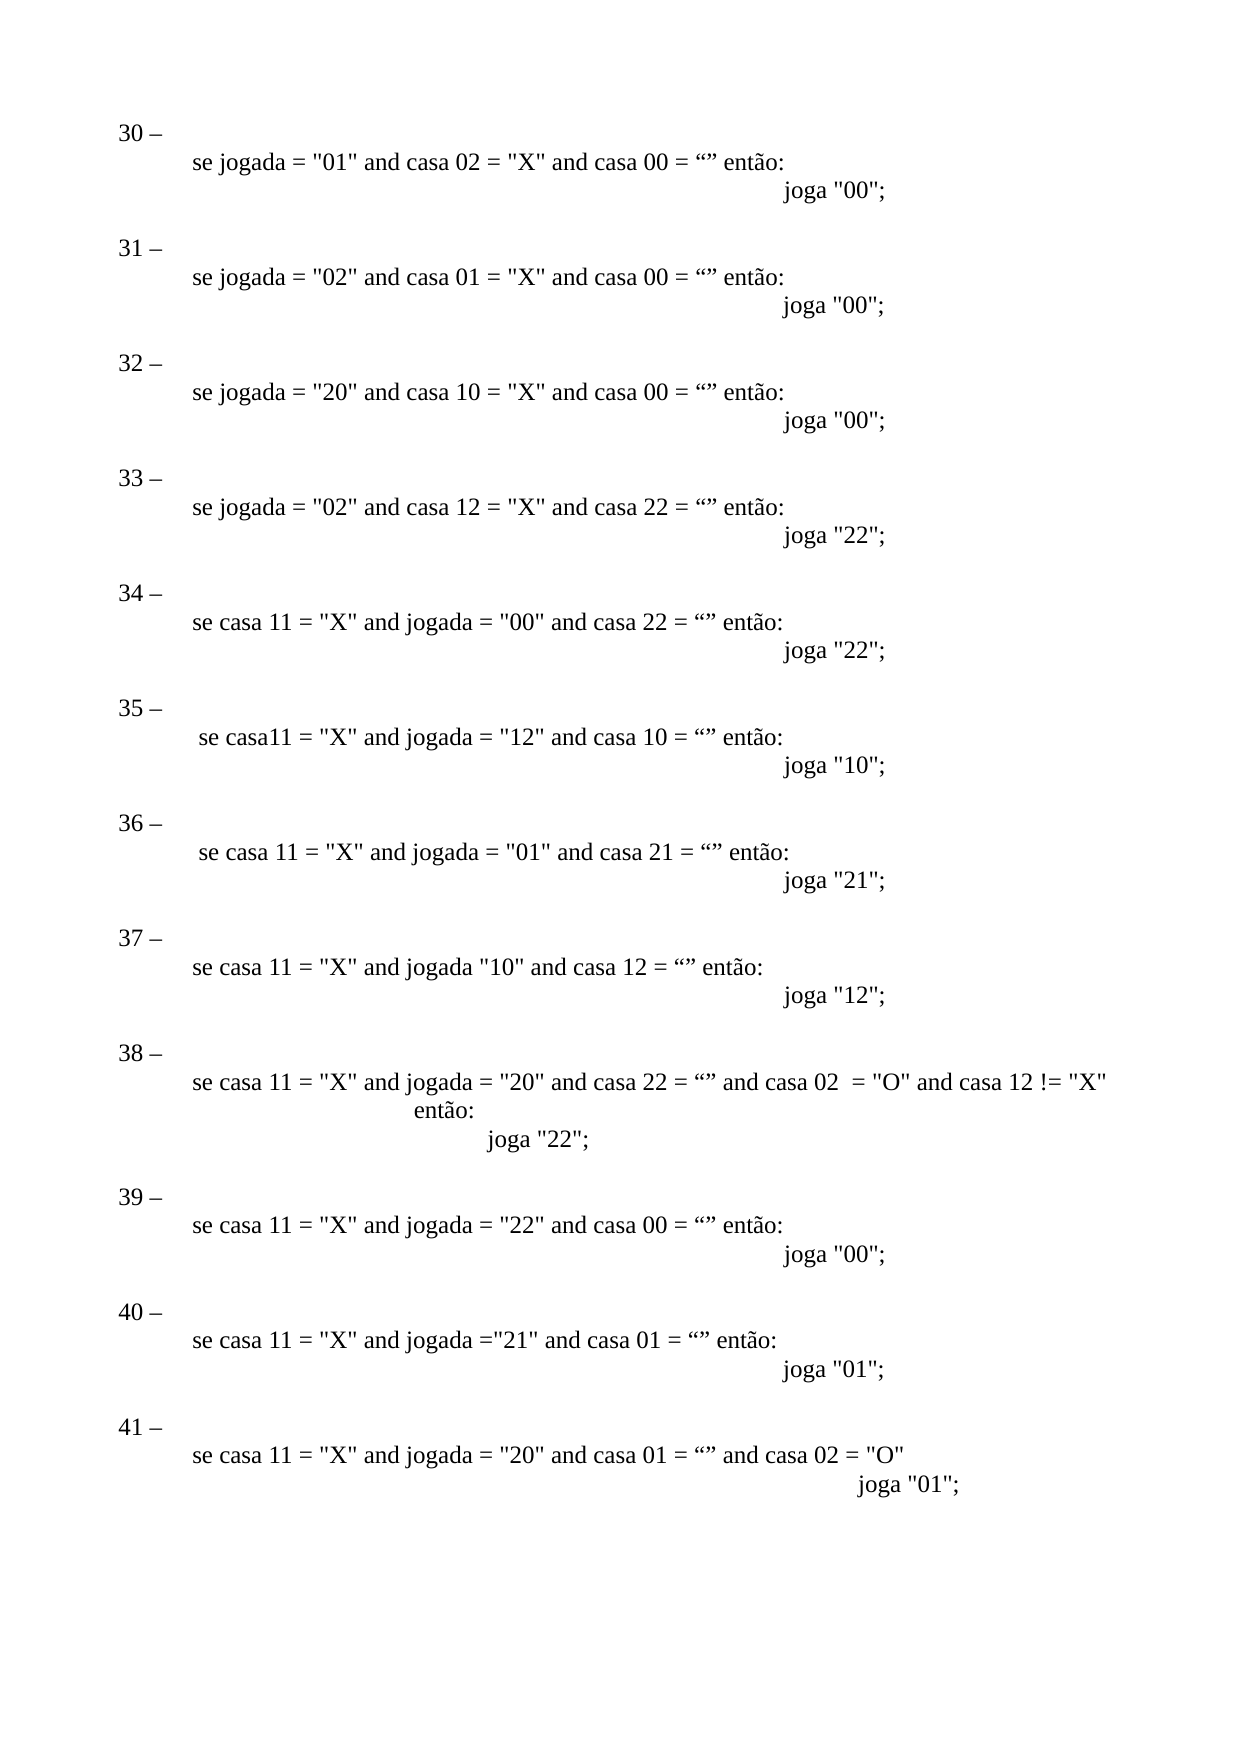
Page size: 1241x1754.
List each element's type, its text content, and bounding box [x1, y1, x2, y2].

text 30 – [118, 118, 1122, 147]
text joga "22"; [118, 1124, 1122, 1153]
text joga "22"; [118, 521, 1122, 549]
text joga "01"; [118, 1354, 1122, 1383]
text se jogada = "02" and casa 01 = "X" and casa 00 = “” então: [118, 262, 1122, 291]
text 31 – [118, 233, 1122, 262]
text então: [118, 1096, 1122, 1124]
text se casa 11 = "X" and jogada = "20" and casa 01 = “” and casa 02 = "O" [118, 1441, 1122, 1469]
text 34 – [118, 578, 1122, 607]
text se jogada = "01" and casa 02 = "X" and casa 00 = “” então: [118, 147, 1122, 176]
text joga "00"; [118, 176, 1122, 204]
text joga "22"; [118, 636, 1122, 664]
text 36 – [118, 808, 1122, 837]
text joga "12"; [118, 981, 1122, 1009]
text 40 – [118, 1297, 1122, 1326]
text se casa 11 = "X" and jogada = "00" and casa 22 = “” então: [118, 607, 1122, 636]
text joga "00"; [118, 406, 1122, 434]
text se casa 11 = "X" and jogada = "20" and casa 22 = “” and casa 02 = "O" and casa 12 != "X" [118, 1067, 1122, 1096]
text se jogada = "20" and casa 10 = "X" and casa 00 = “” então: [118, 377, 1122, 406]
text 35 – [118, 693, 1122, 722]
text 37 – [118, 923, 1122, 952]
text 41 – [118, 1412, 1122, 1441]
text 32 – [118, 348, 1122, 377]
text 33 – [118, 463, 1122, 492]
text se casa11 = "X" and jogada = "12" and casa 10 = “” então: [118, 722, 1122, 751]
text joga "10"; [118, 751, 1122, 779]
text se casa 11 = "X" and jogada "10" and casa 12 = “” então: [118, 952, 1122, 981]
text se jogada = "02" and casa 12 = "X" and casa 22 = “” então: [118, 492, 1122, 521]
text 39 – [118, 1182, 1122, 1211]
text joga "00"; [118, 1239, 1122, 1268]
text joga "01"; [118, 1469, 1122, 1498]
text se casa 11 = "X" and jogada = "22" and casa 00 = “” então: [118, 1211, 1122, 1239]
text 38 – [118, 1038, 1122, 1067]
text se casa 11 = "X" and jogada = "01" and casa 21 = “” então: [118, 837, 1122, 866]
text joga "21"; [118, 866, 1122, 894]
text joga "00"; [118, 291, 1122, 319]
text se casa 11 = "X" and jogada ="21" and casa 01 = “” então: [118, 1326, 1122, 1354]
